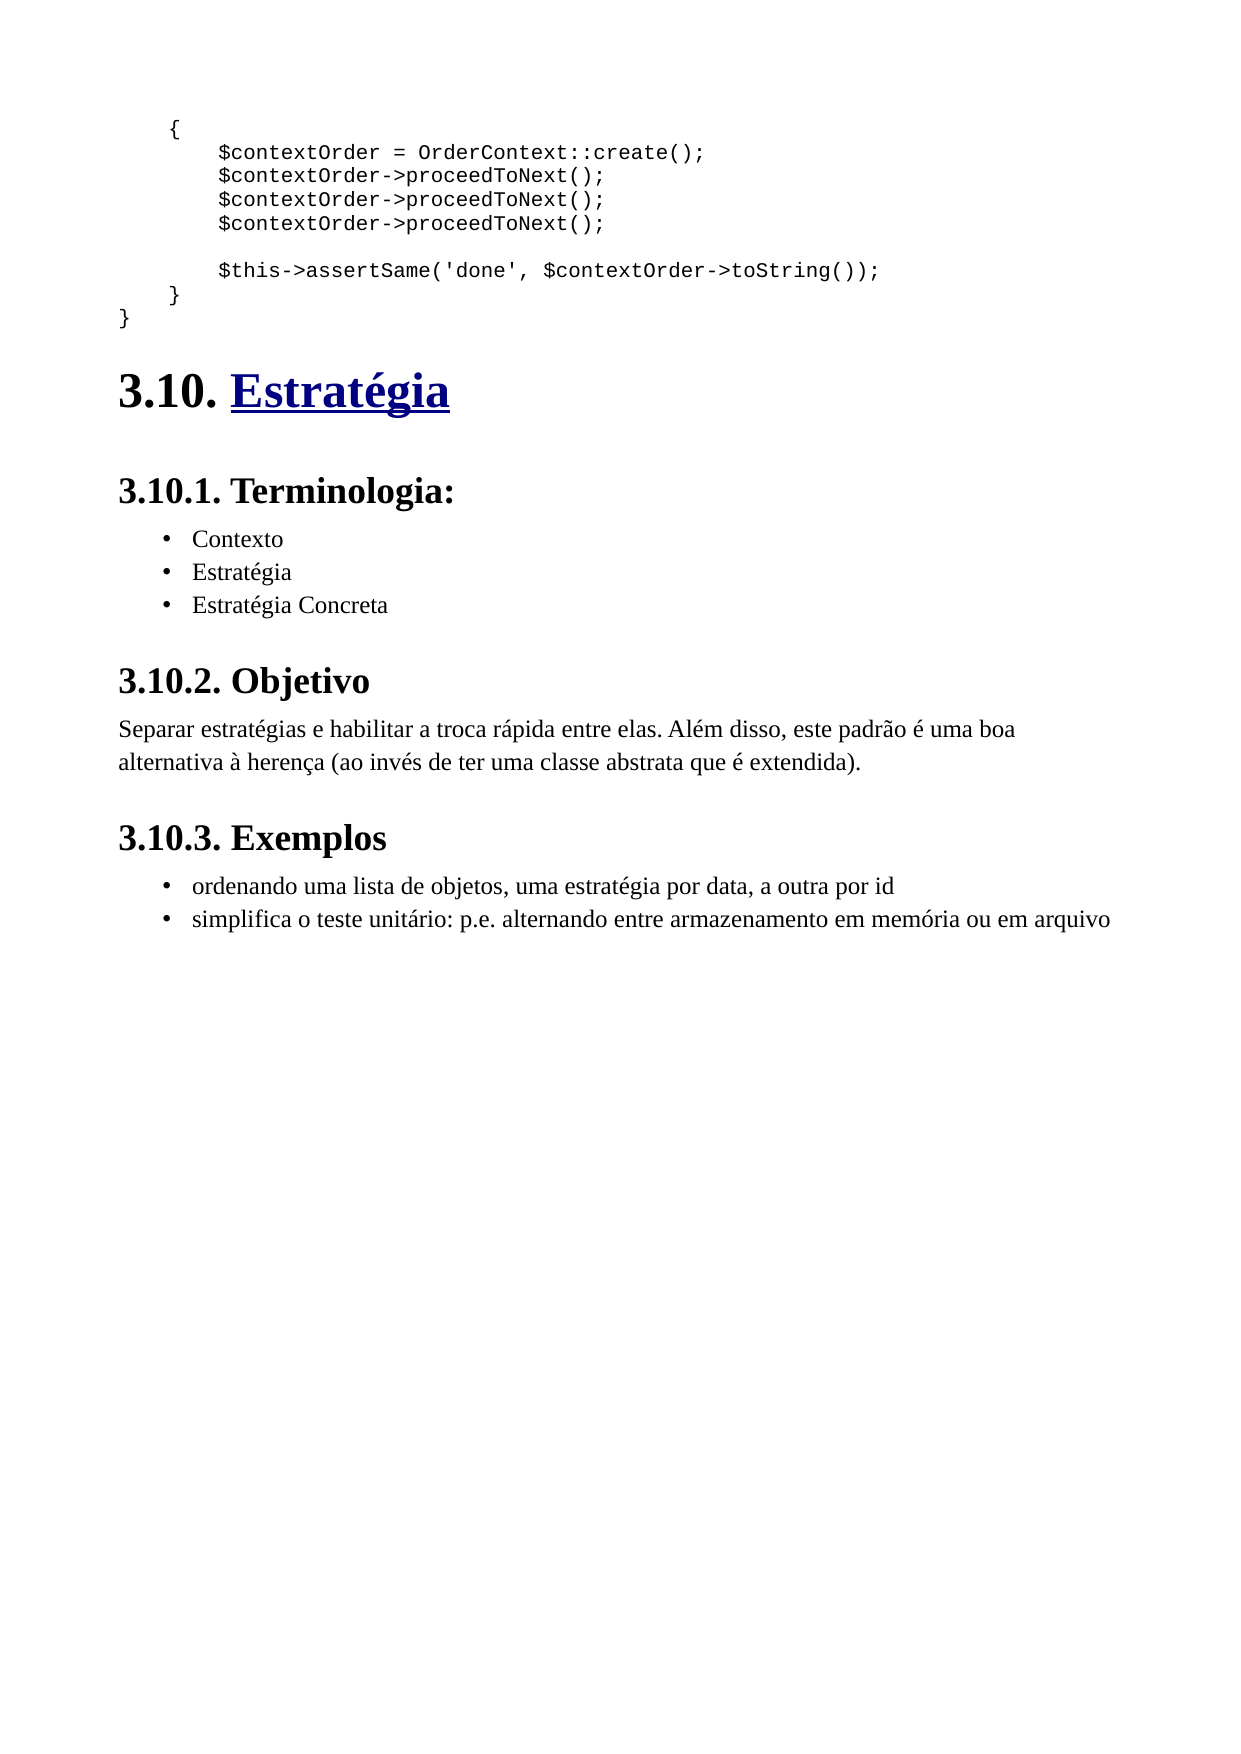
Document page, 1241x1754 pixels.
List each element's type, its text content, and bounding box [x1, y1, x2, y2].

text Separar estratégias e habilitar a troca rápida entre elas. Além disso, este padrão é uma boa alternativa à herença (ao invés de ter uma classe abstrata que é extendida). [118, 714, 1122, 776]
text } [118, 307, 1122, 331]
list Estratégia [162, 557, 1122, 586]
subtitle 3.10. Estratégia [118, 360, 1122, 418]
text $contextOrder->proceedToNext(); [118, 189, 1122, 213]
list Estratégia Concreta [162, 590, 1122, 619]
text $contextOrder->proceedToNext(); [118, 213, 1122, 236]
text { [118, 118, 1122, 142]
list Contexto [162, 524, 1122, 553]
subtitle 3.10.3. Exemplos [118, 815, 1122, 858]
text } [118, 284, 1122, 307]
text $contextOrder = OrderContext::create(); [118, 142, 1122, 165]
subtitle 3.10.1. Terminologia: [118, 468, 1122, 511]
text $this->assertSame('done', $contextOrder->toString()); [118, 260, 1122, 284]
list ordenando uma lista de objetos, uma estratégia por data, a outra por id [162, 871, 1122, 900]
list simplifica o teste unitário: p.e. alternando entre armazenamento em memória ou em arquivo [162, 904, 1122, 933]
subtitle 3.10.2. Objetivo [118, 658, 1122, 701]
text $contextOrder->proceedToNext(); [118, 165, 1122, 189]
